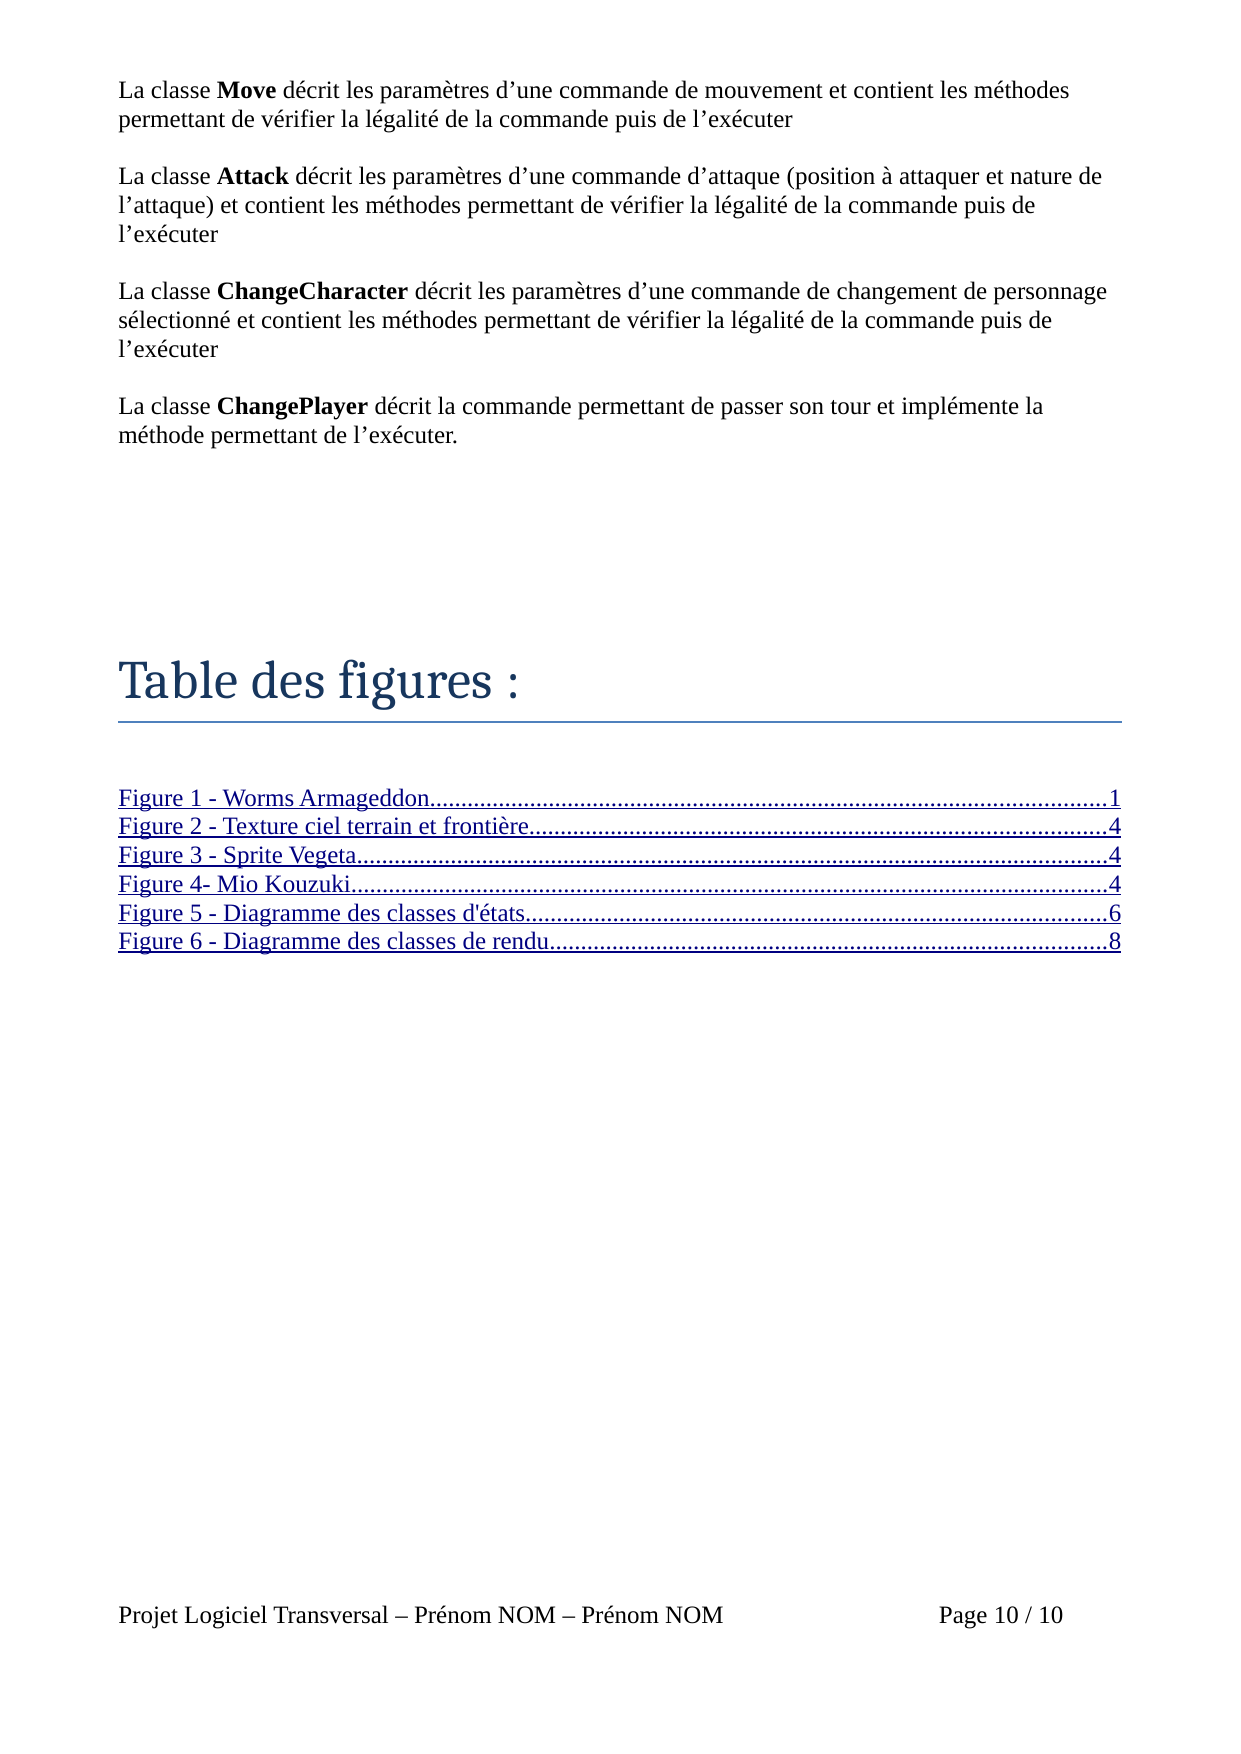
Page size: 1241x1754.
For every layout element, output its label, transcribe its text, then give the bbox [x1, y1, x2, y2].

text Figure 6 - Diagramme des classes de rendu 8 [118, 926, 1122, 955]
text Figure 5 - Diagramme des classes d'états 6 [118, 898, 1122, 926]
text La classe Move décrit les paramètres d’une commande de mouvement et contient les méthodes permettant de vérifier la légalité de la commande puis de l’exécuter [118, 75, 1122, 132]
text La classe ChangePlayer décrit la commande permettant de passer son tour et implémente la méthode permettant de l’exécuter. [118, 391, 1122, 449]
text La classe ChangeCharacter décrit les paramètres d’une commande de changement de personnage sélectionné et contient les méthodes permettant de vérifier la légalité de la commande puis de l’exécuter [118, 276, 1122, 362]
text Figure 1 - Worms Armageddon 1 [118, 783, 1122, 811]
text Figure 4- Mio Kouzuki 4 [118, 869, 1122, 898]
text Figure 2 - Texture ciel terrain et frontière 4 [118, 811, 1122, 840]
text Table des figures : [118, 650, 1122, 721]
text La classe Attack décrit les paramètres d’une commande d’attaque (position à attaquer et nature de l’attaque) et contient les méthodes permettant de vérifier la légalité de la commande puis de l’exécuter [118, 161, 1122, 247]
text Figure 3 - Sprite Vegeta 4 [118, 840, 1122, 869]
